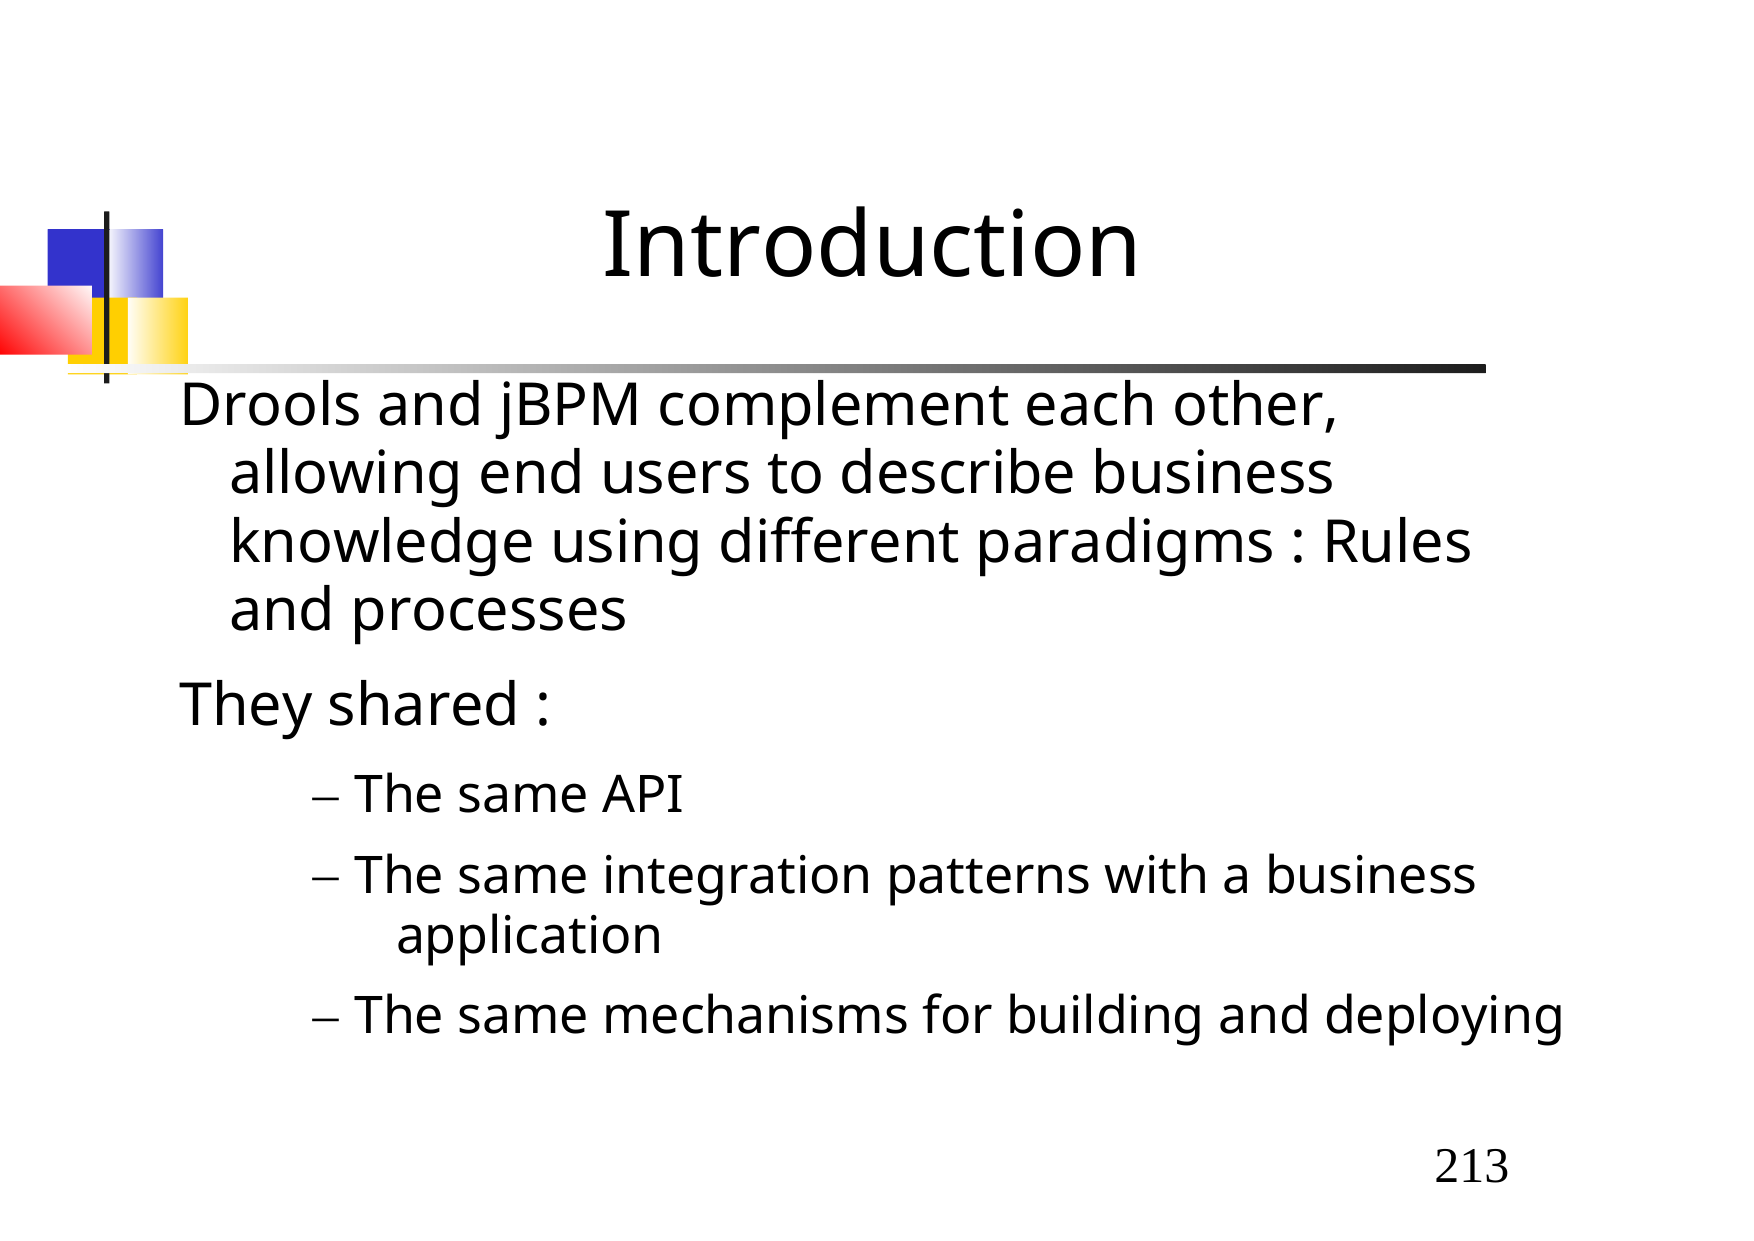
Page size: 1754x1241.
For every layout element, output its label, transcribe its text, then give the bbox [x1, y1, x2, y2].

list Drools and jBPM complement each other, allowing end users to describe business knowledge using different paradigms : Rules and processes They shared : The same API The same integration patterns with a business application The same mechanisms for building and deploying [179, 371, 1567, 1091]
title Introduction [179, 139, 1567, 351]
